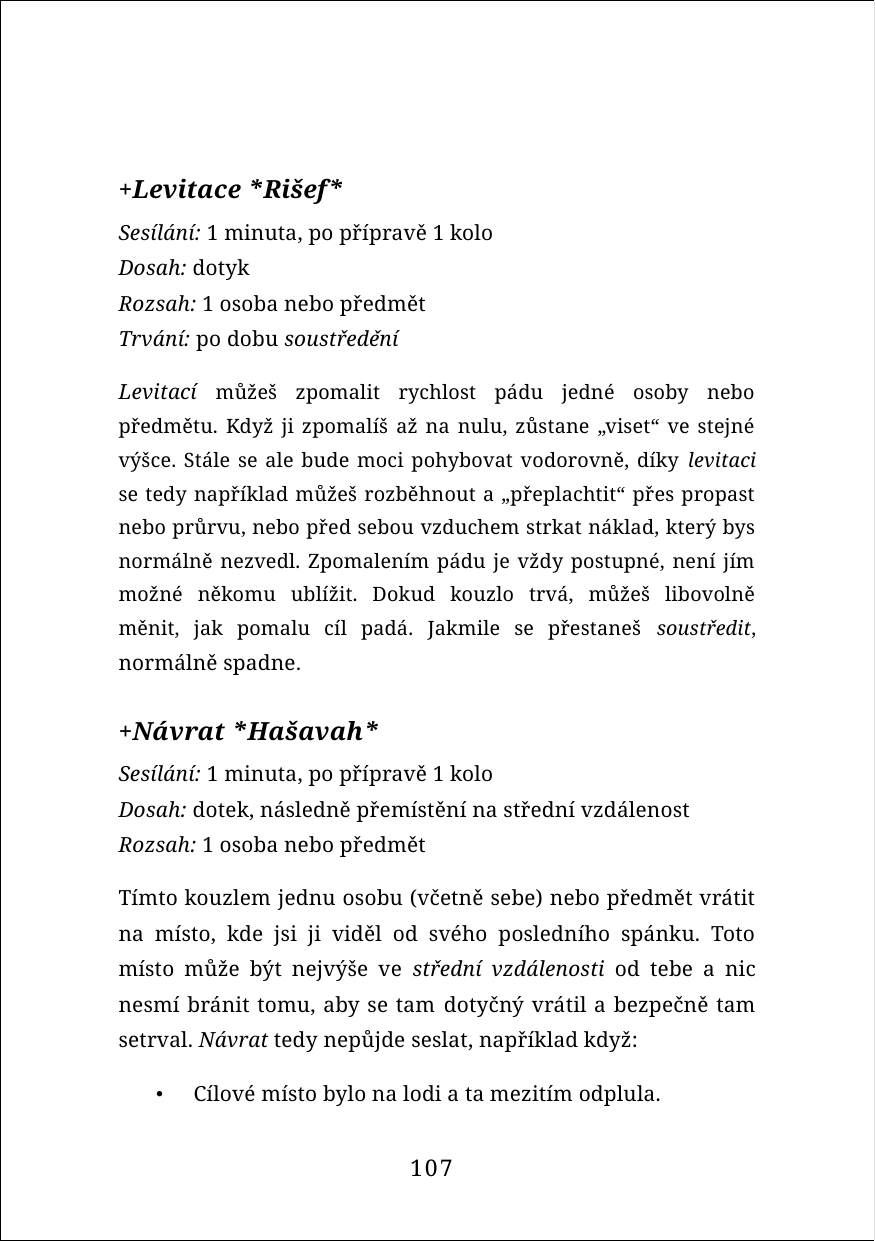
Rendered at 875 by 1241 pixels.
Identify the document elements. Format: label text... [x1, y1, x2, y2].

text Tímto kouzlem jednu osobu (včetně sebe) nebo předmět vrátit na místo, kde jsi ji viděl od svého posledního spánku. Toto místo může být nejvýše ve střední vzdálenosti od tebe a nic nesmí bránit tomu, aby se tam dotyčný vrátil a bezpečně tam setrval. Návrat tedy nepůjde seslat, například když: [118, 883, 756, 1054]
subtitle +Levitace *Rišef* [118, 172, 756, 206]
text Sesílání: 1 minuta, po přípravě 1 kolo Dosah: dotyk Rozsah: 1 osoba nebo předmět Trvání: po dobu soustředění [118, 218, 756, 353]
subtitle +Návrat *Hašavah* [118, 713, 756, 747]
text Sesílání: 1 minuta, po přípravě 1 kolo Dosah: dotek, následně přemístění na střední vzdálenost Rozsah: 1 osoba nebo předmět [118, 759, 756, 859]
list Cílové místo bylo na lodi a ta mezitím odplula. [156, 1079, 756, 1107]
text Levitací můžeš zpomalit rychlost pádu jedné osoby nebo předmětu. Když ji zpomalíš až na nulu, zůstane „viset“ ve stejné výšce. Stále se ale bude moci pohybovat vodorovně, díky levitaci se tedy například můžeš rozběhnout a „přeplachtit“ přes propast nebo průrvu, nebo před sebou vzduchem strkat náklad, který bys normálně nezvedl. Zpomalením pádu je vždy postupné, není jím možné někomu ublížit. Dokud kouzlo trvá, můžeš libovolně měnit, jak pomalu cíl padá. Jakmile se přestaneš soustředit, normálně spadne. [118, 377, 756, 677]
